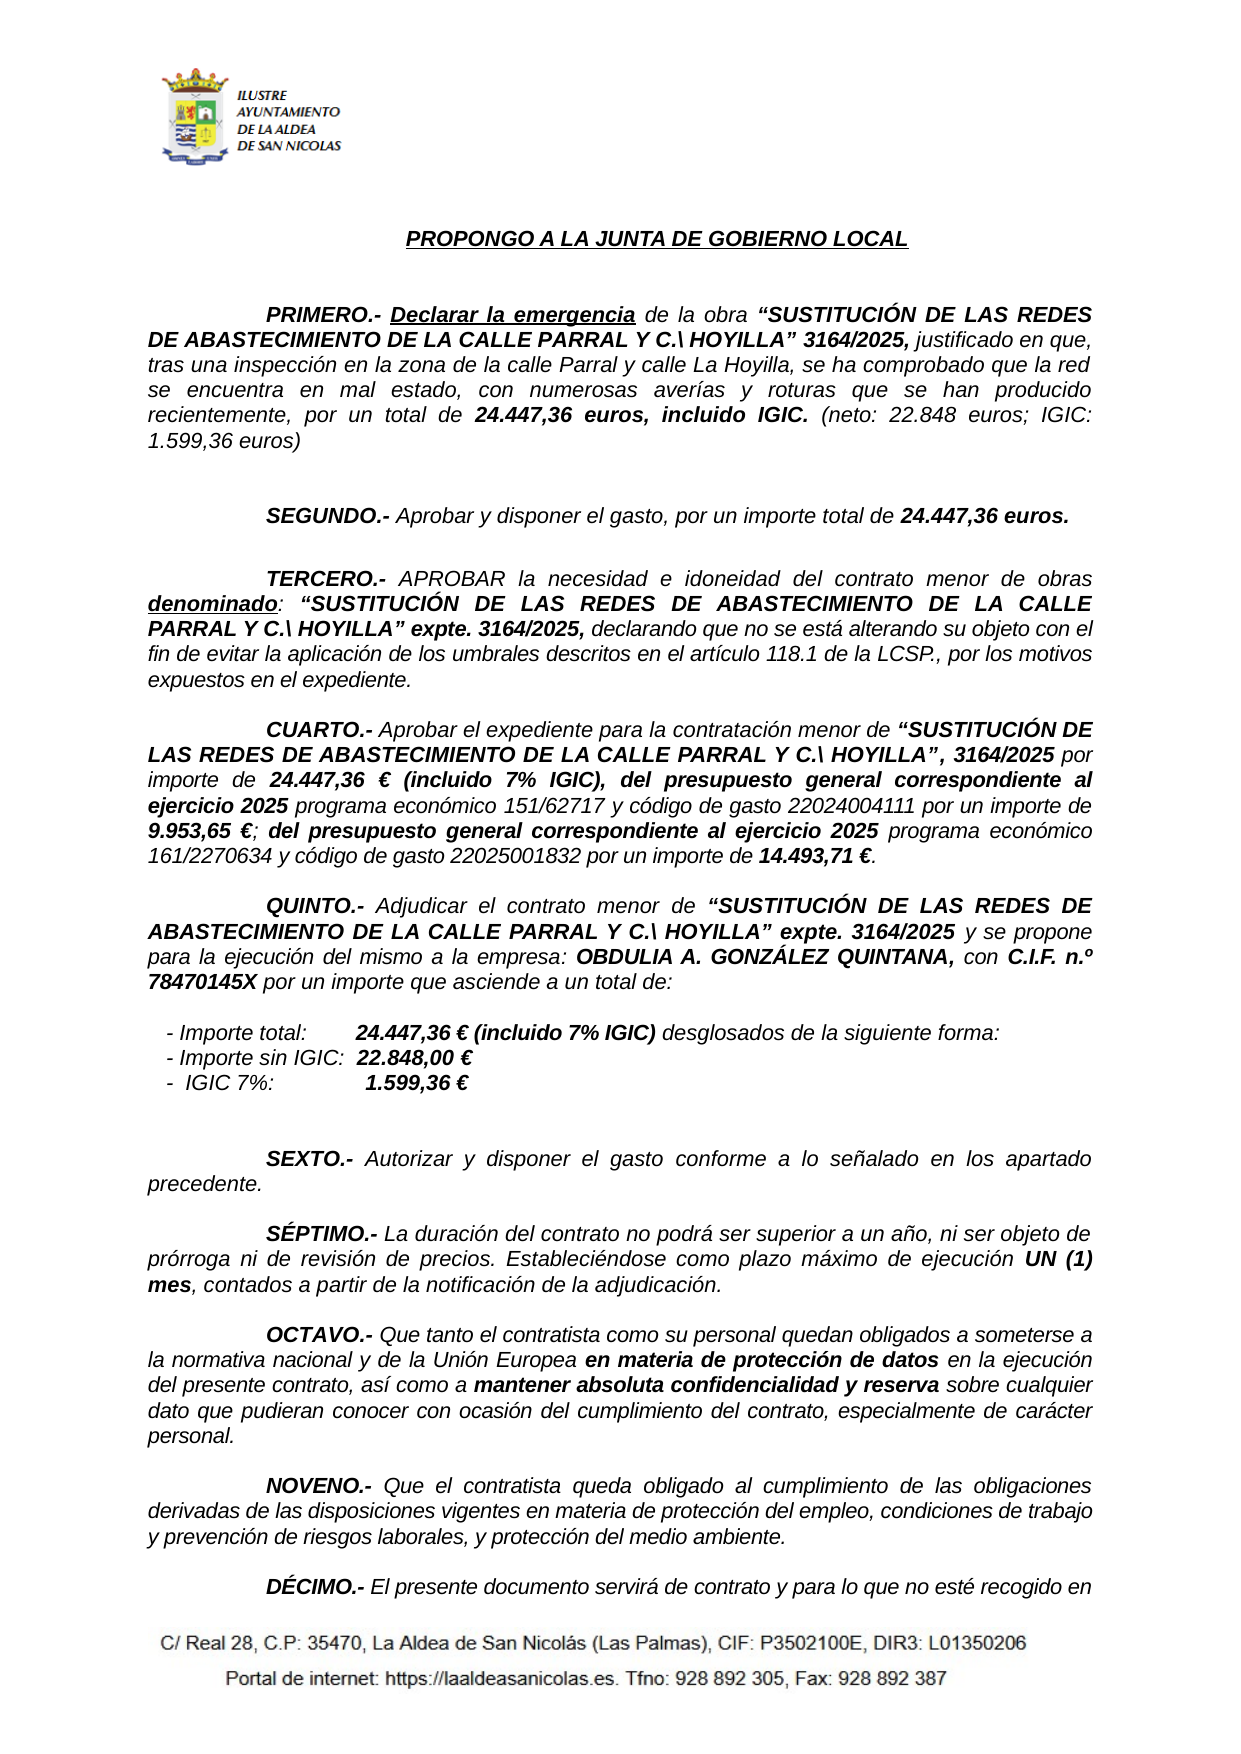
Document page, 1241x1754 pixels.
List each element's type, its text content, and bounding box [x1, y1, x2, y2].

text CUARTO.- Aprobar el expediente para la contratación menor de “SUSTITUCIÓN DE LAS REDES DE ABASTECIMIENTO DE LA CALLE PARRAL Y C.\ HOYILLA”, 3164/2025 por importe de 24.447,36 € (incluido 7% IGIC), del presupuesto general correspondiente al ejercicio 2025 programa económico 151/62717 y código de gasto 22024004111 por un importe de 9.953,65 €; del presupuesto general correspondiente al ejercicio 2025 programa económico 161/2270634 y código de gasto 22025001832 por un importe de 14.493,71 €. [148, 717, 1093, 868]
text - Importe sin IGIC: 22.848,00 € [148, 1045, 1093, 1070]
text OCTAVO.- Que tanto el contratista como su personal quedan obligados a someterse a la normativa nacional y de la Unión Europea en materia de protección de datos en la ejecución del presente contrato, así como a mantener absoluta confidencialidad y reserva sobre cualquier dato que pudieran conocer con ocasión del cumplimiento del contrato, especialmente de carácter personal. [148, 1322, 1093, 1448]
text SEGUNDO.- Aprobar y disponer el gasto, por un importe total de 24.447,36 euros. [148, 503, 1093, 528]
text TERCERO.- APROBAR la necesidad e idoneidad del contrato menor de obras denominado: “SUSTITUCIÓN DE LAS REDES DE ABASTECIMIENTO DE LA CALLE PARRAL Y C.\ HOYILLA” expte. 3164/2025, declarando que no se está alterando su objeto con el fin de evitar la aplicación de los umbrales descritos en el artículo 118.1 de la LCSP., por los motivos expuestos en el expediente. [148, 566, 1093, 692]
picture [149, 1627, 1034, 1694]
text SÉPTIMO.- La duración del contrato no podrá ser superior a un año, ni ser objeto de prórroga ni de revisión de precios. Estableciéndose como plazo máximo de ejecución UN (1) mes, contados a partir de la notificación de la adjudicación. [148, 1221, 1093, 1297]
text QUINTO.- Adjudicar el contrato menor de “SUSTITUCIÓN DE LAS REDES DE ABASTECIMIENTO DE LA CALLE PARRAL Y C.\ HOYILLA” expte. 3164/2025 y se propone para la ejecución del mismo a la empresa: OBDULIA A. GONZÁLEZ QUINTANA, con C.I.F. n.º 78470145X por un importe que asciende a un total de: [148, 893, 1093, 994]
text - IGIC 7%: 1.599,36 € [148, 1070, 1093, 1095]
text PRIMERO.- Declarar la emergencia de la obra “SUSTITUCIÓN DE LAS REDES DE ABASTECIMIENTO DE LA CALLE PARRAL Y C.\ HOYILLA” 3164/2025, justificado en que, tras una inspección en la zona de la calle Parral y calle La Hoyilla, se ha comprobado que la red se encuentra en mal estado, con numerosas averías y roturas que se han producido recientemente, por un total de 24.447,36 euros, incluido IGIC. (neto: 22.848 euros; IGIC: 1.599,36 euros) [148, 302, 1093, 453]
text - Importe total: 24.447,36 € (incluido 7% IGIC) desglosados de la siguiente forma: [148, 1019, 1093, 1045]
text SEXTO.- Autorizar y disponer el gasto conforme a lo señalado en los apartado precedente. [148, 1146, 1093, 1196]
text DÉCIMO.- El presente documento servirá de contrato y para lo que no esté recogido en [148, 1574, 1093, 1599]
picture [148, 60, 357, 173]
text NOVENO.- Que el contratista queda obligado al cumplimiento de las obligaciones derivadas de las disposiciones vigentes en materia de protección del empleo, condiciones de trabajo y prevención de riesgos laborales, y protección del medio ambiente. [148, 1473, 1093, 1549]
text PROPONGO A LA JUNTA DE GOBIERNO LOCAL [148, 226, 1093, 251]
